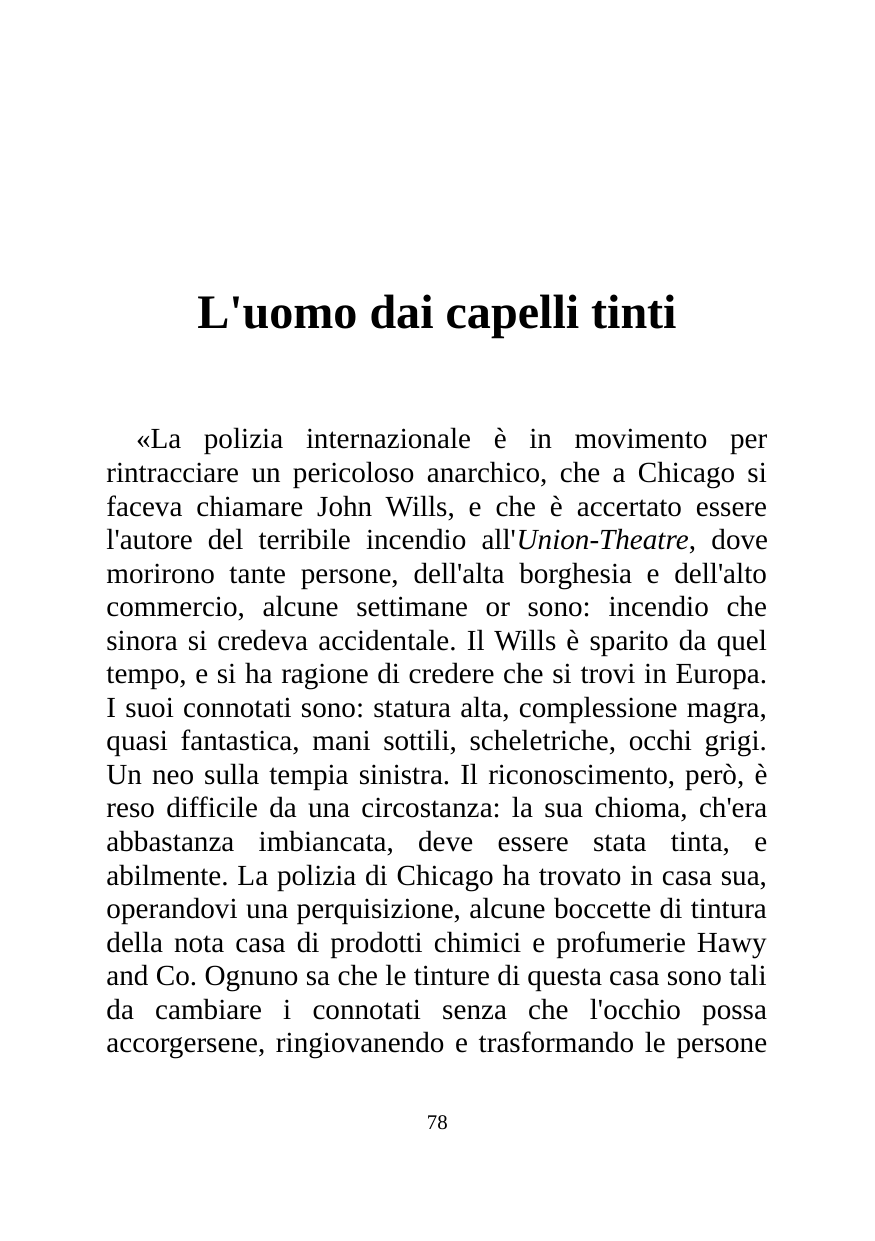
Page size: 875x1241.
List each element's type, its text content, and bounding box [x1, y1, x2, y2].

subtitle L'uomo dai capelli tinti [106, 283, 768, 339]
text «La polizia internazionale è in movimento per rintracciare un pericoloso anarchico, che a Chicago si faceva chiamare John Wills, e che è accertato essere l'autore del terribile incendio all'Union-Theatre, dove morirono tante persone, dell'alta borghesia e dell'alto commercio, alcune settimane or sono: incendio che sinora si credeva accidentale. Il Wills è sparito da quel tempo, e si ha ragione di credere che si trovi in Europa. I suoi connotati sono: statura alta, complessione magra, quasi fantastica, mani sottili, scheletriche, occhi grigi. Un neo sulla tempia sinistra. Il riconoscimento, però, è reso difficile da una circostanza: la sua chioma, ch'era abbastanza imbiancata, deve essere stata tinta, e abilmente. La polizia di Chicago ha trovato in casa sua, operandovi una perquisizione, alcune boccette di tintura della nota casa di prodotti chimici e profumerie Hawy and Co. Ognuno sa che le tinture di questa casa sono tali da cambiare i connotati senza che l'occhio possa accorgersene, ringiovanendo e trasformando le persone [106, 422, 768, 1059]
